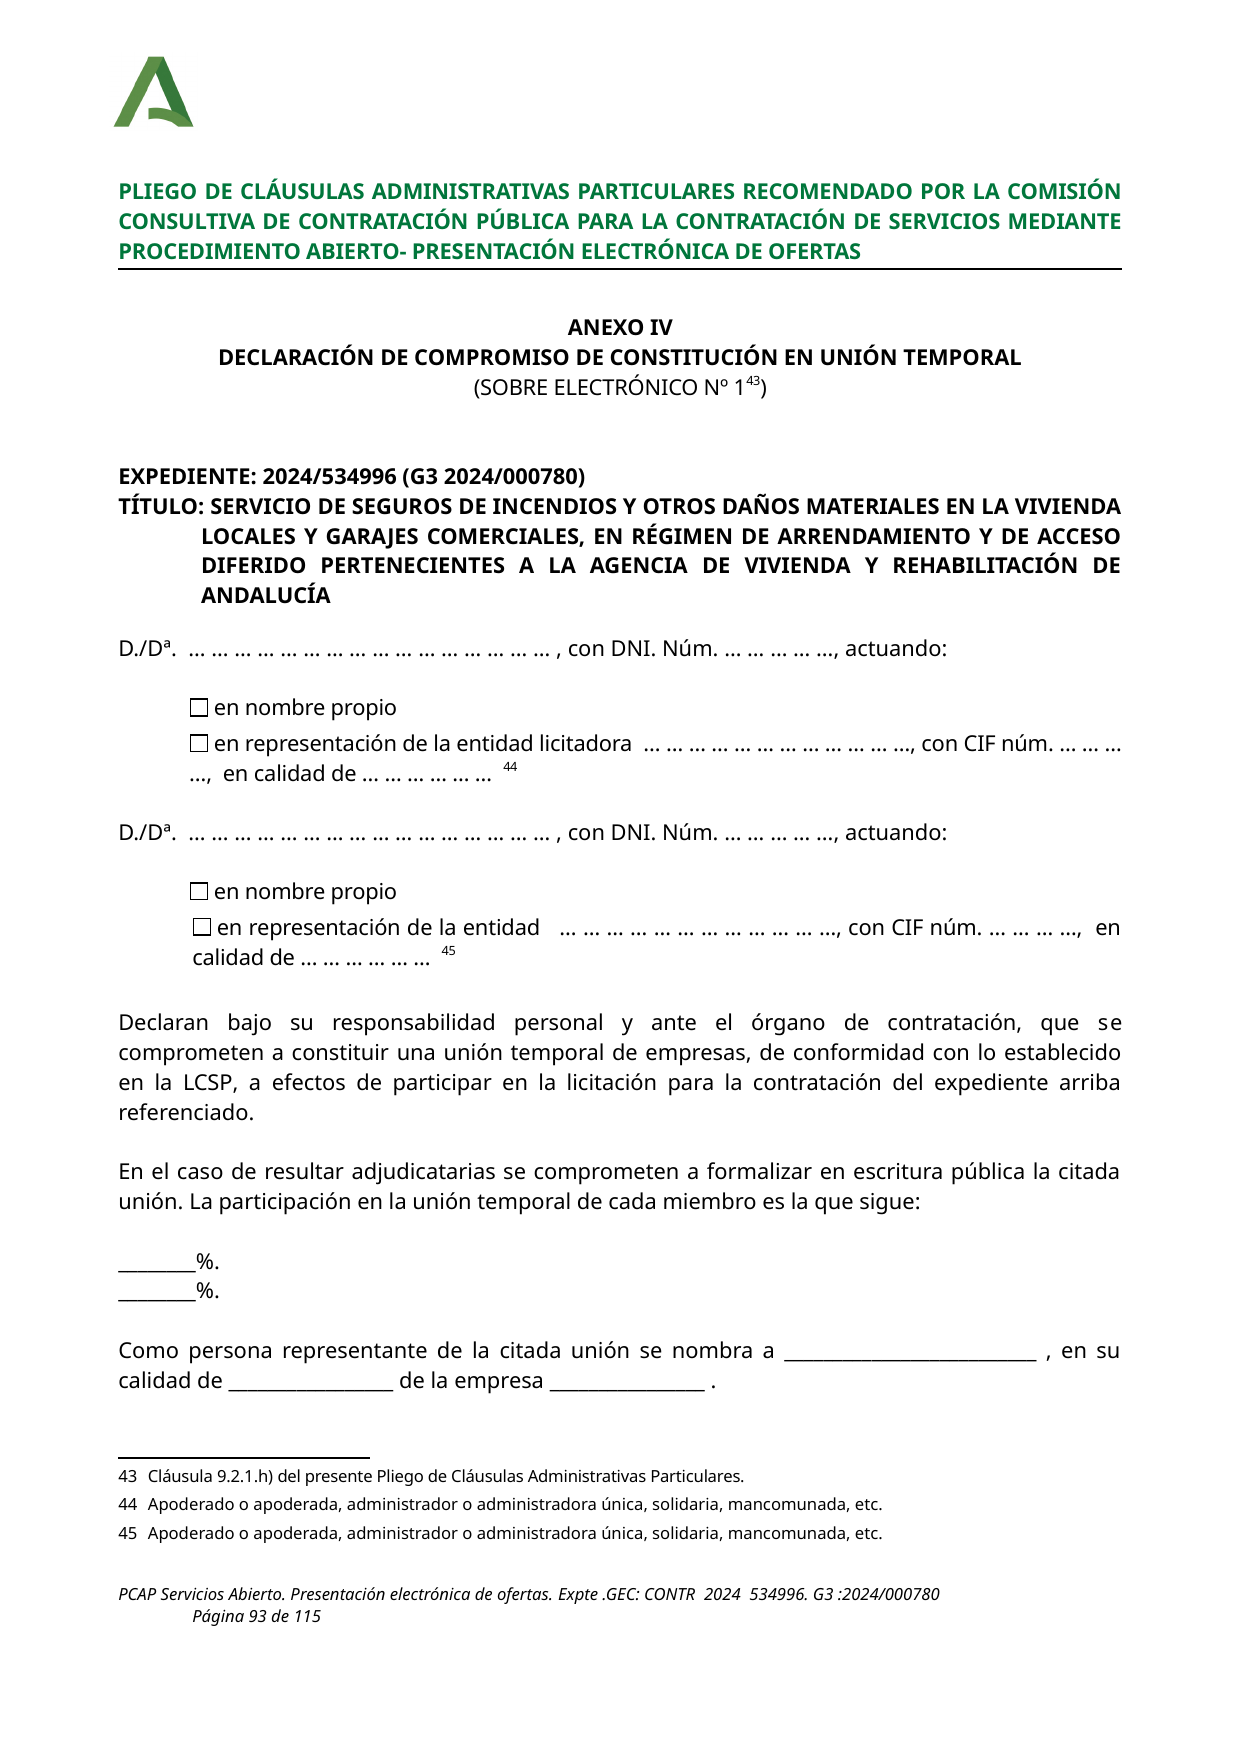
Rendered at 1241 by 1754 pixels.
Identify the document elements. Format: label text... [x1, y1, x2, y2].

text (SOBRE ELECTRÓNICO Nº 1) [118, 372, 1122, 402]
text en representación de la entidad … … … … … … … … … … … …, con CIF núm. … … … …, en calidad de … … … … … … [192, 912, 1122, 972]
text ________%. [118, 1276, 1122, 1305]
text ANEXO IV [118, 312, 1122, 342]
text en nombre propio [189, 692, 1122, 722]
text en representación de la entidad licitadora … … … … … … … … … … … …, con CIF núm. … … … …, en calidad de … … … … … … [189, 728, 1122, 788]
text Apoderado o apoderada, administrador o administradora única, solidaria, mancomunada, etc. [118, 1522, 1122, 1544]
text ________%. [118, 1246, 1122, 1276]
text TÍTULO: SERVICIO DE SEGUROS DE INCENDIOS Y OTROS DAÑOS MATERIALES EN LA VIVIENDA LOCALES Y GARAJES COMERCIALES, EN RÉGIMEN DE ARRENDAMIENTO Y DE ACCESO DIFERIDO PERTENECIENTES A LA AGENCIA DE VIVIENDA Y REHABILITACIÓN DE ANDALUCÍA [118, 491, 1122, 610]
text Como persona representante de la citada unión se nombra a __________________________ , en su calidad de _________________ de la empresa ________________ . [118, 1335, 1122, 1395]
text Declaran bajo su responsabilidad personal y ante el órgano de contratación, que se comprometen a constituir una unión temporal de empresas, de conformidad con lo establecido en la LCSP, a efectos de participar en la licitación para la contratación del expediente arriba referenciado. [118, 1007, 1122, 1127]
text DECLARACIÓN DE COMPROMISO DE CONSTITUCIÓN EN UNIÓN TEMPORAL [118, 342, 1122, 372]
text EXPEDIENTE: 2024/534996 (G3 2024/000780) [118, 461, 1122, 491]
text Apoderado o apoderada, administrador o administradora única, solidaria, mancomunada, etc. [118, 1493, 1122, 1516]
text En el caso de resultar adjudicatarias se comprometen a formalizar en escritura pública la citada unión. La participación en la unión temporal de cada miembro es la que sigue: [118, 1156, 1122, 1216]
picture [109, 52, 198, 131]
text D./Dª. … … … … … … … … … … … … … … … … , con DNI. Núm. … … … … …, actuando: [118, 817, 1122, 846]
text Cláusula 9.2.1.h) del presente Pliego de Cláusulas Administrativas Particulares. [118, 1464, 1122, 1487]
text PLIEGO DE CLÁUSULAS ADMINISTRATIVAS PARTICULARES RECOMENDADO POR LA COMISIÓN CONSULTIVA DE CONTRATACIÓN PÚBLICA PARA LA CONTRATACIÓN DE SERVICIOS MEDIANTE PROCEDIMIENTO ABIERTO- PRESENTACIÓN ELECTRÓNICA DE OFERTAS [118, 176, 1122, 268]
text D./Dª. … … … … … … … … … … … … … … … … , con DNI. Núm. … … … … …, actuando: [118, 633, 1122, 663]
text en nombre propio [189, 876, 1122, 906]
